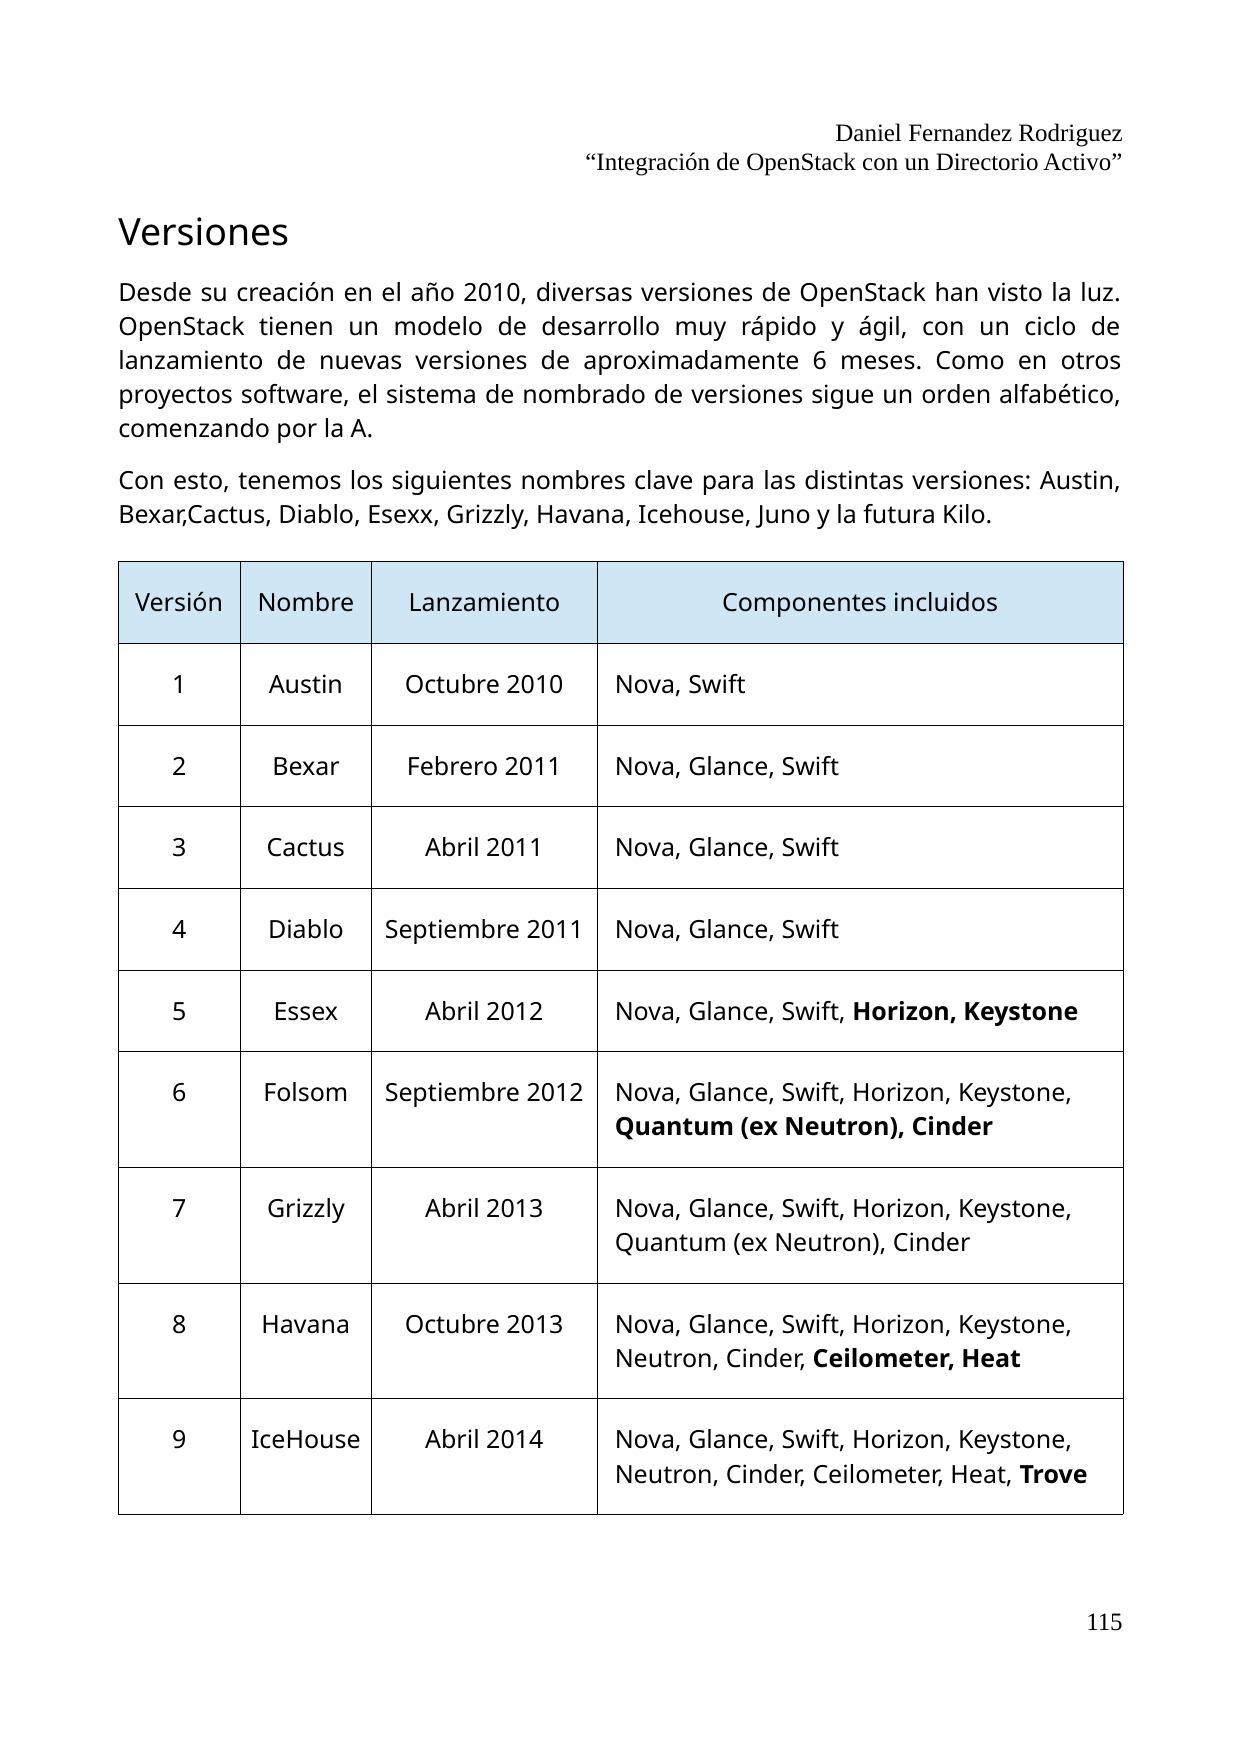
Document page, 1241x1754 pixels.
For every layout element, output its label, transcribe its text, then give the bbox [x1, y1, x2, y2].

table_cell Nova, Glance, Swift [598, 889, 1123, 969]
table_cell Abril 2013 [372, 1168, 597, 1283]
table_cell Nova, Glance, Swift, Horizon, Keystone, Quantum (ex Neutron), Cinder [598, 1168, 1123, 1283]
table_cell 6 [119, 1052, 240, 1167]
table_header Nombre [241, 562, 371, 643]
table_header Lanzamiento [372, 562, 597, 643]
table_cell Cactus [241, 807, 371, 888]
table_cell Diablo [241, 889, 371, 969]
table_cell Nova, Glance, Swift, Horizon, Keystone, Quantum (ex Neutron), Cinder [598, 1052, 1123, 1167]
table_cell 8 [119, 1284, 240, 1398]
table_cell 3 [119, 807, 240, 888]
table_cell IceHouse [241, 1399, 371, 1514]
table_cell Octubre 2013 [372, 1284, 597, 1398]
table_cell Nova, Glance, Swift, Horizon, Keystone, Neutron, Cinder, Ceilometer, Heat, Trove [598, 1399, 1123, 1514]
table_cell Octubre 2010 [372, 644, 597, 724]
table_cell Abril 2012 [372, 971, 597, 1051]
table_cell Austin [241, 644, 371, 724]
table_cell Essex [241, 971, 371, 1051]
table_cell Grizzly [241, 1168, 371, 1283]
table_cell Nova, Glance, Swift, Horizon, Keystone, Neutron, Cinder, Ceilometer, Heat [598, 1284, 1123, 1398]
table_cell Bexar [241, 726, 371, 806]
text Con esto, tenemos los siguientes nombres clave para las distintas versiones: Austin, Bexar,Cactus, Diablo, Esexx, Grizzly, Havana, Icehouse, Juno y la futura Kilo. [118, 463, 1122, 531]
table_cell Nova, Glance, Swift [598, 726, 1123, 806]
table_cell Abril 2014 [372, 1399, 597, 1514]
table_header Versión [119, 562, 240, 643]
table_cell 9 [119, 1399, 240, 1514]
table_cell 1 [119, 644, 240, 724]
table_cell Febrero 2011 [372, 726, 597, 806]
table_cell 5 [119, 971, 240, 1051]
table_cell 7 [119, 1168, 240, 1283]
table_header Componentes incluidos [598, 562, 1123, 643]
table_cell Folsom [241, 1052, 371, 1167]
table_cell 4 [119, 889, 240, 969]
table_cell Septiembre 2012 [372, 1052, 597, 1167]
text Desde su creación en el año 2010, diversas versiones de OpenStack han visto la luz. OpenStack tienen un modelo de desarrollo muy rápido y ágil, con un ciclo de lanzamiento de nuevas versiones de aproximadamente 6 meses. Como en otros proyectos software, el sistema de nombrado de versiones sigue un orden alfabético, comenzando por la A. [118, 275, 1122, 445]
table_cell Nova, Swift [598, 644, 1123, 724]
table_cell Septiembre 2011 [372, 889, 597, 969]
table_cell Abril 2011 [372, 807, 597, 888]
table_cell 2 [119, 726, 240, 806]
table_cell Nova, Glance, Swift [598, 807, 1123, 888]
table_cell Havana [241, 1284, 371, 1398]
subtitle Versiones [118, 205, 1122, 256]
table_cell Nova, Glance, Swift, Horizon, Keystone [598, 971, 1123, 1051]
